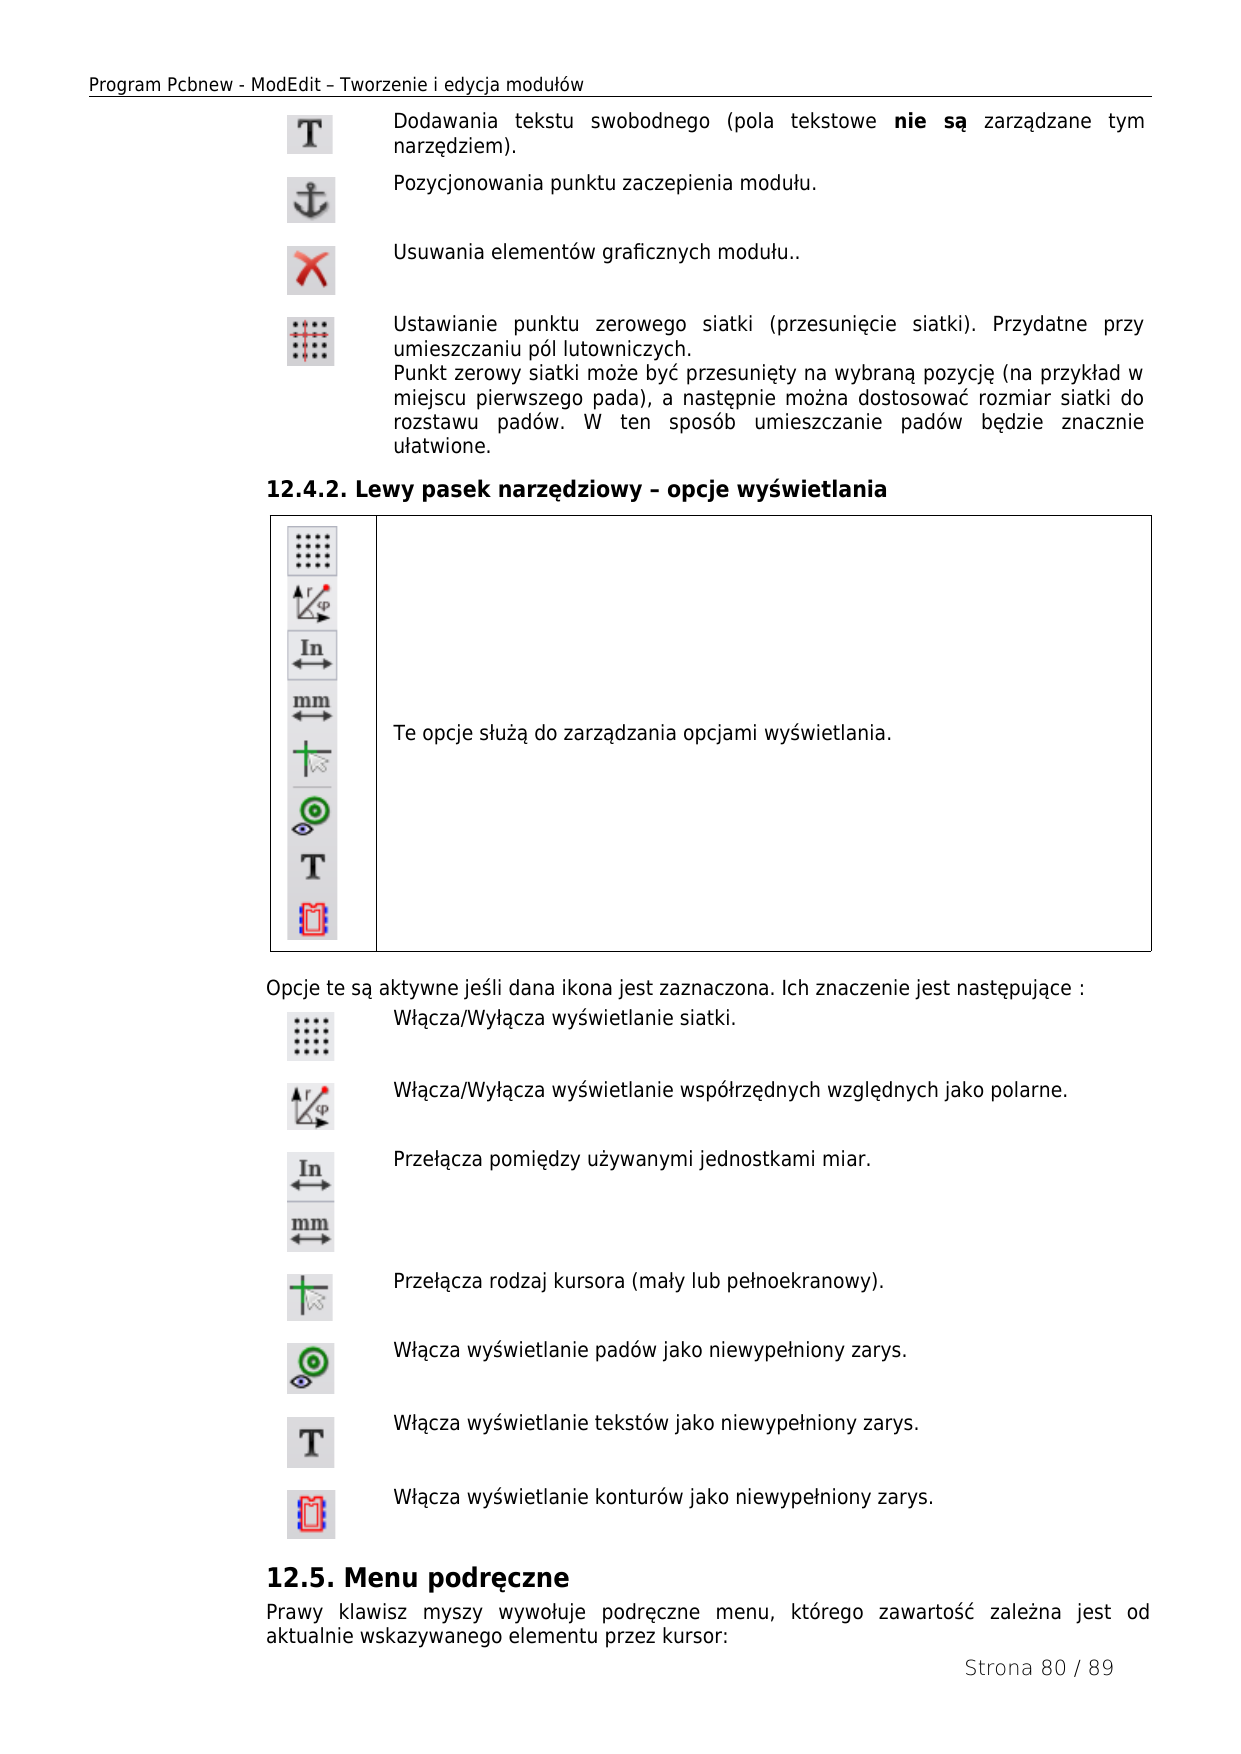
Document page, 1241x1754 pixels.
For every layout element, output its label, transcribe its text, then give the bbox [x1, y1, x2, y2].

table_header Te opcje służą do zarządzania opcjami wyświetlania. [377, 516, 1151, 951]
table_header Włącza/Wyłącza wyświetlanie siatki. [376, 1000, 1151, 1072]
table_cell Pozycjonowania punktu zaczepienia modułu. [376, 166, 1151, 234]
table_cell Przełącza pomiędzy używanymi jednostkami miar. [376, 1141, 1151, 1263]
subtitle Menu podręczne [266, 1562, 1152, 1594]
table_cell [270, 166, 376, 234]
table_cell [270, 1405, 376, 1479]
table_cell [270, 235, 376, 306]
table_cell [270, 1263, 376, 1332]
text Prawy klawisz myszy wywołuje podręczne menu, którego zawartość zależna jest od aktualnie wskazywanego elementu przez kursor: [266, 1600, 1152, 1649]
table_cell Włącza wyświetlanie konturów jako niewypełniony zarys. [376, 1479, 1151, 1551]
table_cell Ustawianie punktu zerowego siatki (przesunięcie siatki). Przydatne przy umieszczaniu pól lutowniczych. Punkt zerowy siatki może być przesunięty na wybraną pozycję (na przykład w miejscu pierwszego pada), a następnie można dostosować rozmiar siatki do rozstawu padów. W ten sposób umieszczanie padów będzie znacznie ułatwione. [376, 306, 1151, 464]
table_cell Włącza wyświetlanie tekstów jako niewypełniony zarys. [376, 1405, 1151, 1479]
subtitle Lewy pasek narzędziowy – opcje wyświetlania [266, 476, 1152, 503]
table_cell [270, 1479, 376, 1551]
table_cell [270, 1072, 376, 1141]
table_cell [270, 1332, 376, 1405]
table_cell [270, 1141, 376, 1263]
table_header [270, 1000, 376, 1072]
table_cell [270, 306, 376, 464]
table_cell Włącza/Wyłącza wyświetlanie współrzędnych względnych jako polarne. [376, 1072, 1151, 1141]
table_header [271, 516, 376, 951]
table_cell Przełącza rodzaj kursora (mały lub pełnoekranowy). [376, 1263, 1151, 1332]
table_cell Dodawania tekstu swobodnego (pola tekstowe nie są zarządzane tym narzędziem). [376, 103, 1151, 166]
table_cell Usuwania elementów graficznych modułu.. [376, 235, 1151, 306]
table_cell Włącza wyświetlanie padów jako niewypełniony zarys. [376, 1332, 1151, 1405]
text Opcje te są aktywne jeśli dana ikona jest zaznaczona. Ich znaczenie jest następujące : [266, 976, 1152, 1000]
table_cell [270, 103, 376, 166]
